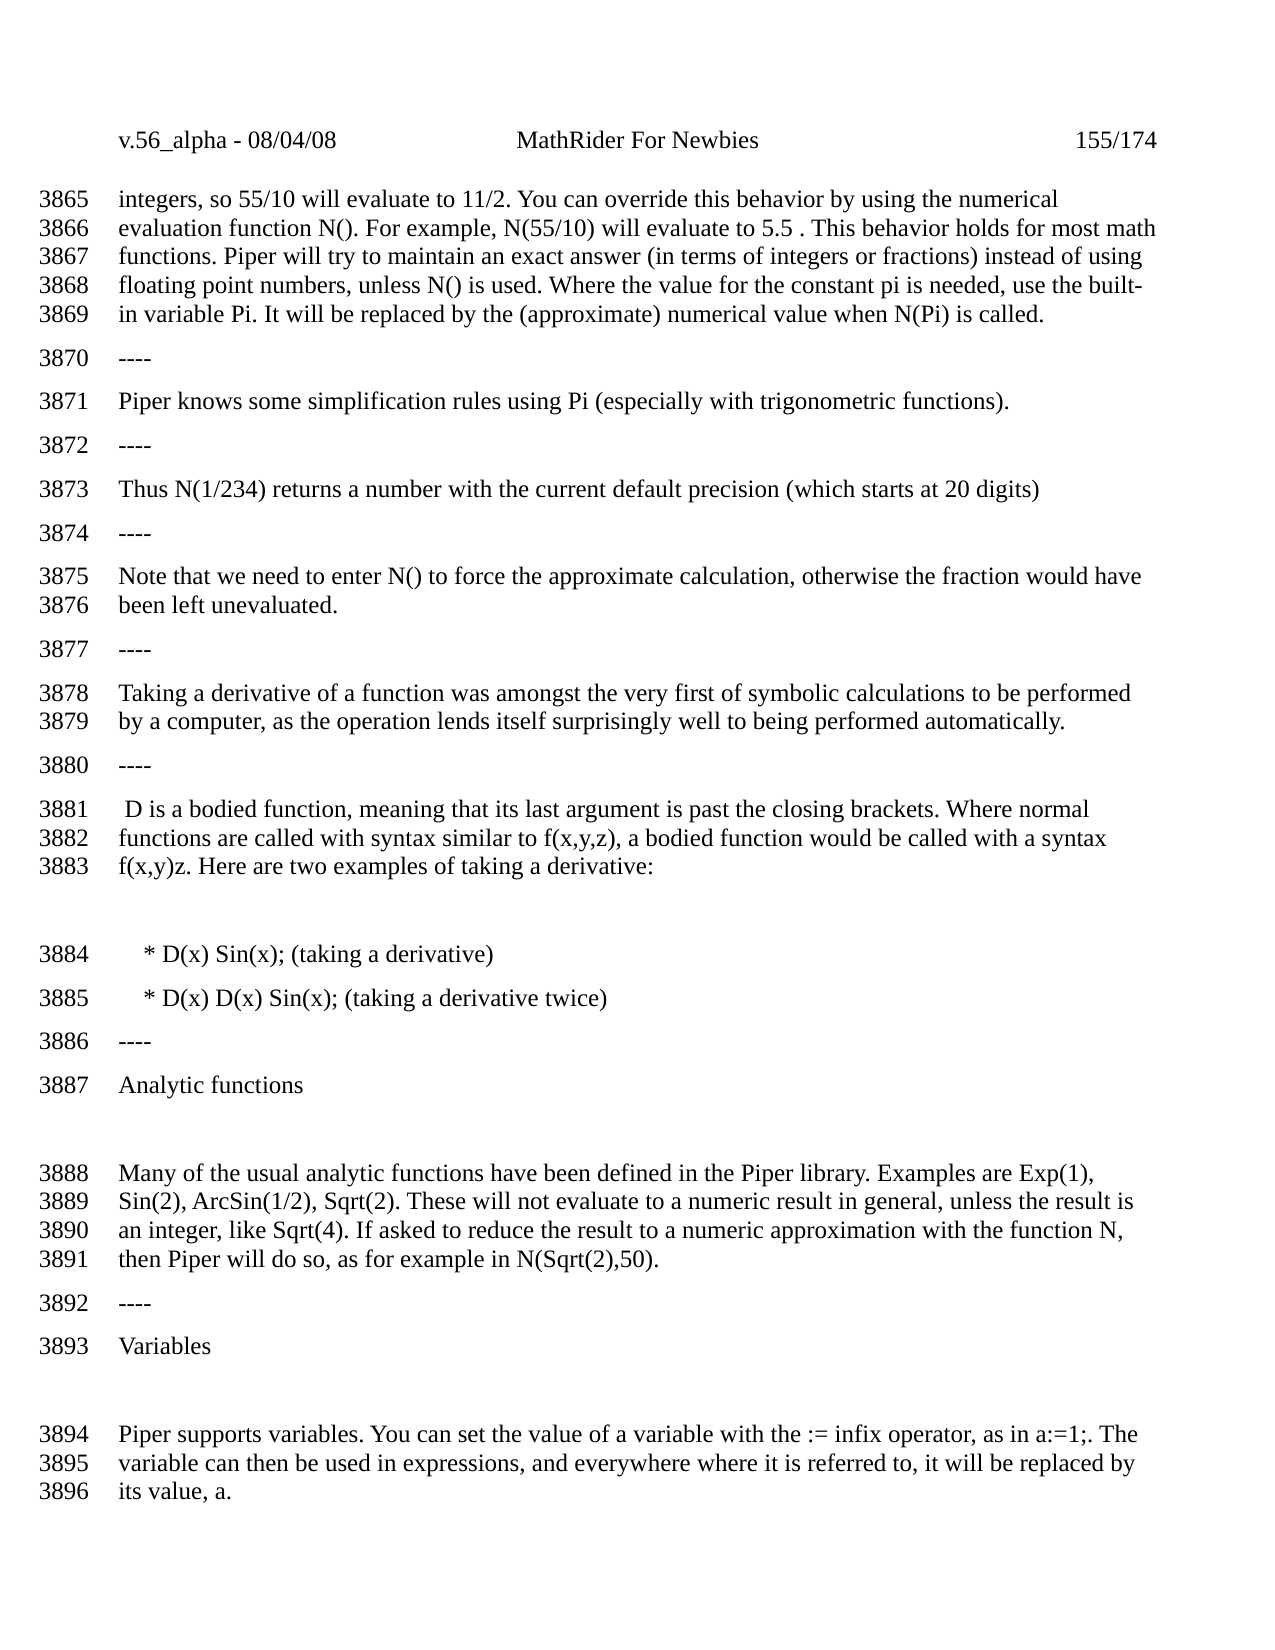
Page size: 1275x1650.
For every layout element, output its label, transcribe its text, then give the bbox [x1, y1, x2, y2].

text ---- [118, 1026, 1157, 1055]
text ---- [118, 750, 1157, 779]
text Analytic functions [118, 1070, 1157, 1099]
text Many of the usual analytic functions have been defined in the Piper library. Examples are Exp(1), Sin(2), ArcSin(1/2), Sqrt(2). These will not evaluate to a numeric result in general, unless the result is an integer, like Sqrt(4). If asked to reduce the result to a numeric approximation with the function N, then Piper will do so, as for example in N(Sqrt(2),50). [118, 1158, 1157, 1273]
text * D(x) D(x) Sin(x); (taking a derivative twice) [118, 983, 1157, 1011]
text ---- [118, 343, 1157, 371]
text D is a bodied function, meaning that its last argument is past the closing brackets. Where normal functions are called with syntax similar to f(x,y,z), a bodied function would be called with a syntax f(x,y)z. Here are two examples of taking a derivative: [118, 794, 1157, 880]
text * D(x) Sin(x); (taking a derivative) [118, 939, 1157, 968]
text integers, so 55/10 will evaluate to 11/2. You can override this behavior by using the numerical evaluation function N(). For example, N(55/10) will evaluate to 5.5 . This behavior holds for most math functions. Piper will try to maintain an exact answer (in terms of integers or fractions) instead of using floating point numbers, unless N() is used. Where the value for the constant pi is needed, use the built-in variable Pi. It will be replaced by the (approximate) numerical value when N(Pi) is called. [118, 184, 1157, 328]
text Thus N(1/234) returns a number with the current default precision (which starts at 20 digits) [118, 474, 1157, 503]
text Taking a derivative of a function was amongst the very first of symbolic calculations to be performed by a computer, as the operation lends itself surprisingly well to being performed automatically. [118, 678, 1157, 735]
text ---- [118, 634, 1157, 663]
text Variables [118, 1331, 1157, 1360]
text Piper knows some simplification rules using Pi (especially with trigonometric functions). [118, 386, 1157, 415]
text Note that we need to enter N() to force the approximate calculation, otherwise the fraction would have been left unevaluated. [118, 561, 1157, 619]
text ---- [118, 1288, 1157, 1316]
text ---- [118, 430, 1157, 459]
text Piper supports variables. You can set the value of a variable with the := infix operator, as in a:=1;. The variable can then be used in expressions, and everywhere where it is referred to, it will be replaced by its value, a. [118, 1419, 1157, 1505]
text ---- [118, 518, 1157, 546]
